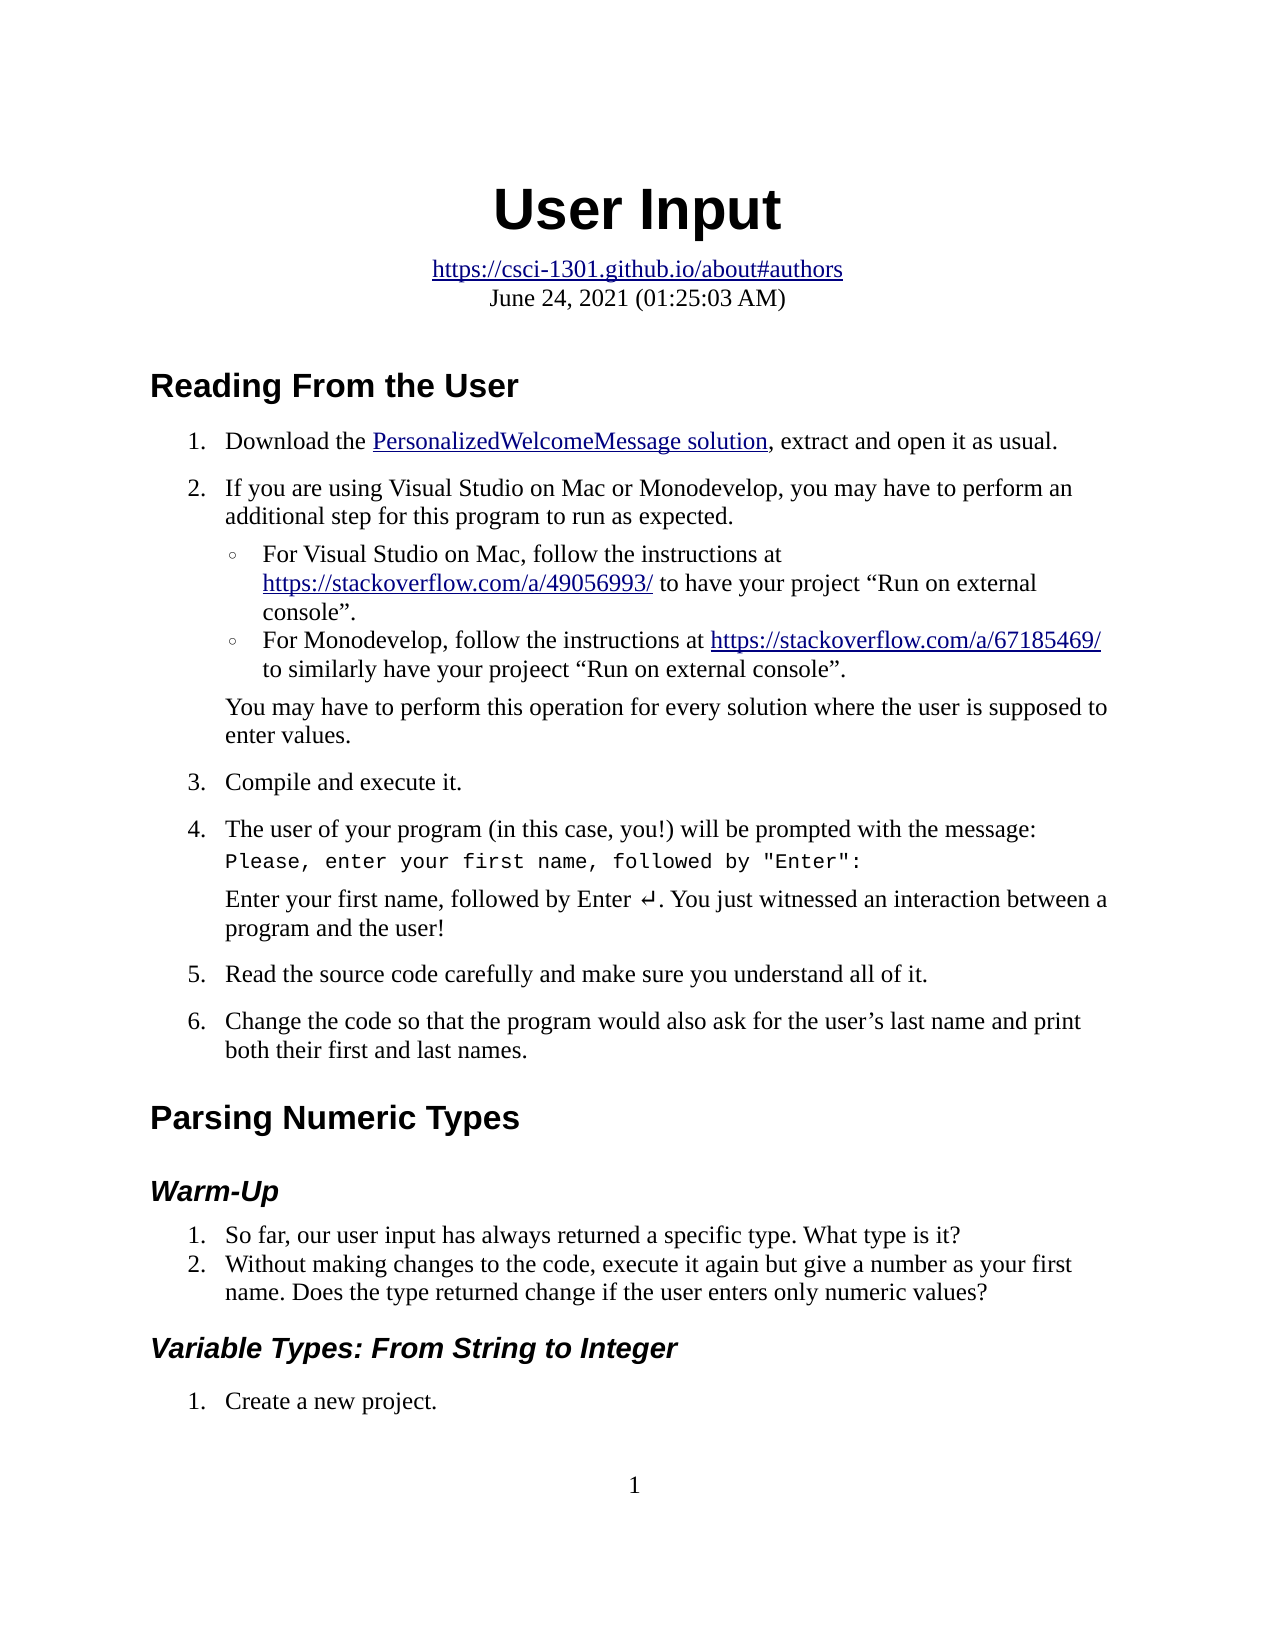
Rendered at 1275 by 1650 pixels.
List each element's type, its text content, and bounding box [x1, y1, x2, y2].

list For Monodevelop, follow the instructions at https://stackoverflow.com/a/67185469/ to similarly have your projeect “Run on external console”. [225, 625, 1125, 683]
list Create a new project. [187, 1386, 1125, 1415]
text https://csci-1301.github.io/about#authors [150, 254, 1125, 283]
list For Visual Studio on Mac, follow the instructions at https://stackoverflow.com/a/49056993/ to have your project “Run on external console”. [225, 539, 1125, 625]
list The user of your program (in this case, you!) will be prompted with the message: [187, 814, 1125, 843]
list Change the code so that the program would also ask for the user’s last name and print both their first and last names. [187, 1006, 1125, 1064]
list Download the PersonalizedWelcomeMessage solution, extract and open it as usual. [187, 426, 1125, 455]
text June 24, 2021 (01:25:03 AM) [150, 283, 1125, 312]
subtitle Warm-Up [150, 1174, 1125, 1207]
list So far, our user input has always returned a specific type. What type is it? [187, 1220, 1125, 1249]
subtitle Parsing Numeric Types [150, 1098, 1125, 1136]
list Read the source code carefully and make sure you understand all of it. [187, 959, 1125, 988]
list Without making changes to the code, execute it again but give a number as your first name. Does the type returned change if the user enters only numeric values? [187, 1249, 1125, 1306]
subtitle Reading From the User [150, 366, 1125, 404]
list Please, enter your first name, followed by "Enter": [187, 852, 1125, 875]
list If you are using Visual Studio on Mac or Monodevelop, you may have to perform an additional step for this program to run as expected. [187, 473, 1125, 530]
subtitle Variable Types: From String to Integer [150, 1331, 1125, 1365]
list You may have to perform this operation for every solution where the user is supposed to enter values. [187, 692, 1125, 749]
list Enter your first name, followed by Enter ↵. You just witnessed an interaction between a program and the user! [187, 884, 1125, 942]
title User Input [150, 175, 1125, 242]
list Compile and execute it. [187, 767, 1125, 796]
